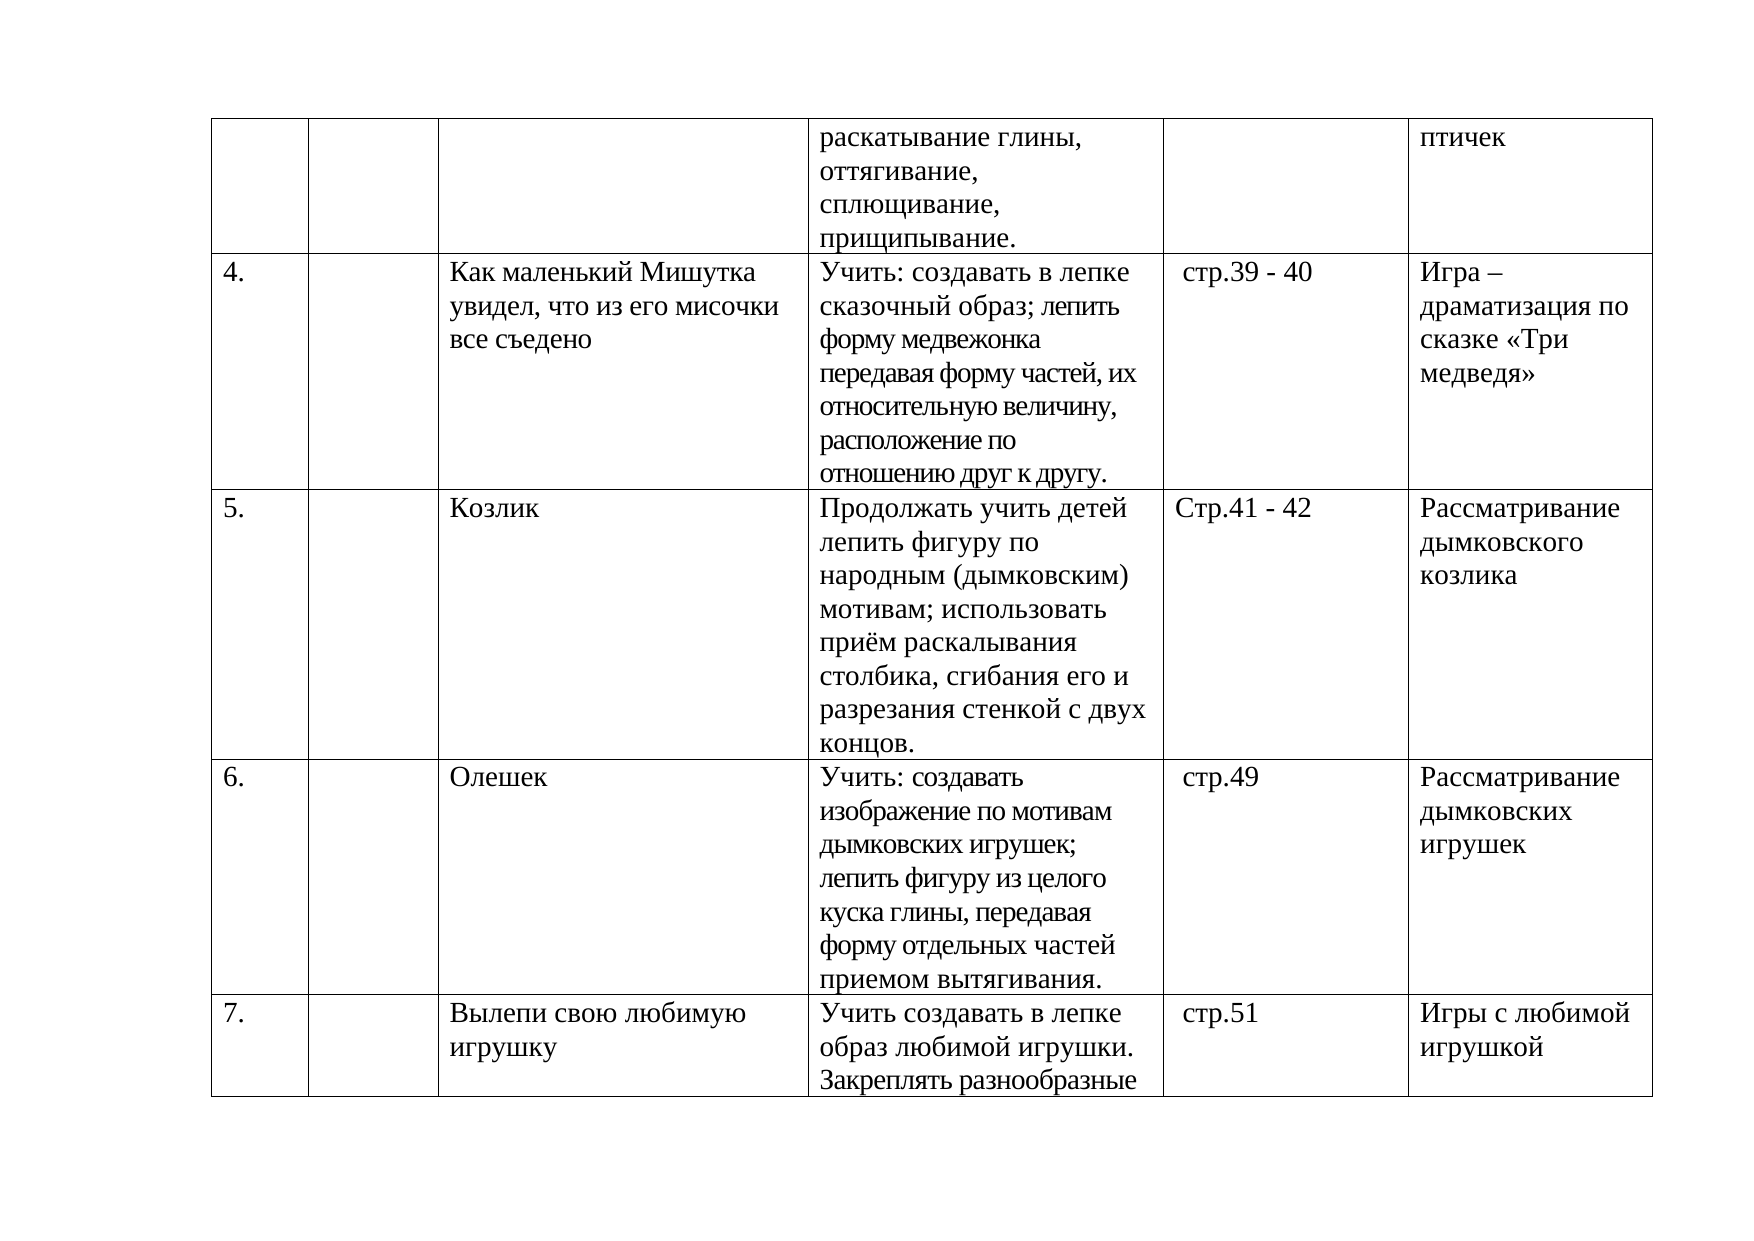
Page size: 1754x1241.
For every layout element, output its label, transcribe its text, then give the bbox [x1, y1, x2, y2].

table_cell Рассматривание дымковского козлика [1409, 490, 1652, 758]
table_cell Рассматривание дымковских игрушек [1409, 760, 1652, 994]
table_cell Козлик [439, 490, 808, 758]
table_cell Учить: создавать изображение по мотивам дымковских игрушек; лепить фигуру из целого куска глины, передавая форму отдельных частей приемом вытягивания. [809, 760, 1163, 994]
table_cell [309, 119, 438, 253]
table_cell [1665, 118, 1688, 1097]
table_cell Продолжать учить детей лепить фигуру по народным (дымковским) мотивам; использовать приём раскалывания столбика, сгибания его и разрезания стенкой с двух концов. [809, 490, 1163, 758]
table_cell [309, 490, 438, 758]
table_cell [212, 119, 308, 253]
table_cell Игры с любимой игрушкой [1409, 995, 1652, 1096]
table_cell 4. [212, 254, 308, 489]
table_cell раскатывание глины, оттягивание, сплющивание, прищипывание. [809, 119, 1163, 253]
table_cell Стр.41 - 42 [1164, 490, 1408, 758]
table_cell Как маленький Мишутка увидел, что из его мисочки все съедено [439, 254, 808, 489]
table_cell [1164, 119, 1408, 253]
table_cell [439, 119, 808, 253]
table_cell 7. [212, 995, 308, 1096]
table_cell Учить создавать в лепке образ любимой игрушки. Закреплять разнообразные [809, 995, 1163, 1096]
table_cell [200, 118, 211, 1097]
table_cell [1653, 118, 1665, 1097]
table_cell Вылепи свою любимую игрушку [439, 995, 808, 1096]
table_cell 6. [212, 760, 308, 994]
table_cell [309, 254, 438, 489]
table_cell [309, 760, 438, 994]
table_cell стр.51 [1164, 995, 1408, 1096]
table_cell Учить: создавать в лепке сказочный образ; лепить форму медвежонка передавая форму частей, их относительную величину, расположение по отношению друг к другу. [809, 254, 1163, 489]
table_cell [177, 118, 200, 1097]
table_cell птичек [1409, 119, 1652, 253]
table_cell Олешек [439, 760, 808, 994]
table_cell стр.39 - 40 [1164, 254, 1408, 489]
table_cell стр.49 [1164, 760, 1408, 994]
table_cell Игра – драматизация по сказке «Три медведя» [1409, 254, 1652, 489]
table_cell 5. [212, 490, 308, 758]
table_cell [309, 995, 438, 1096]
